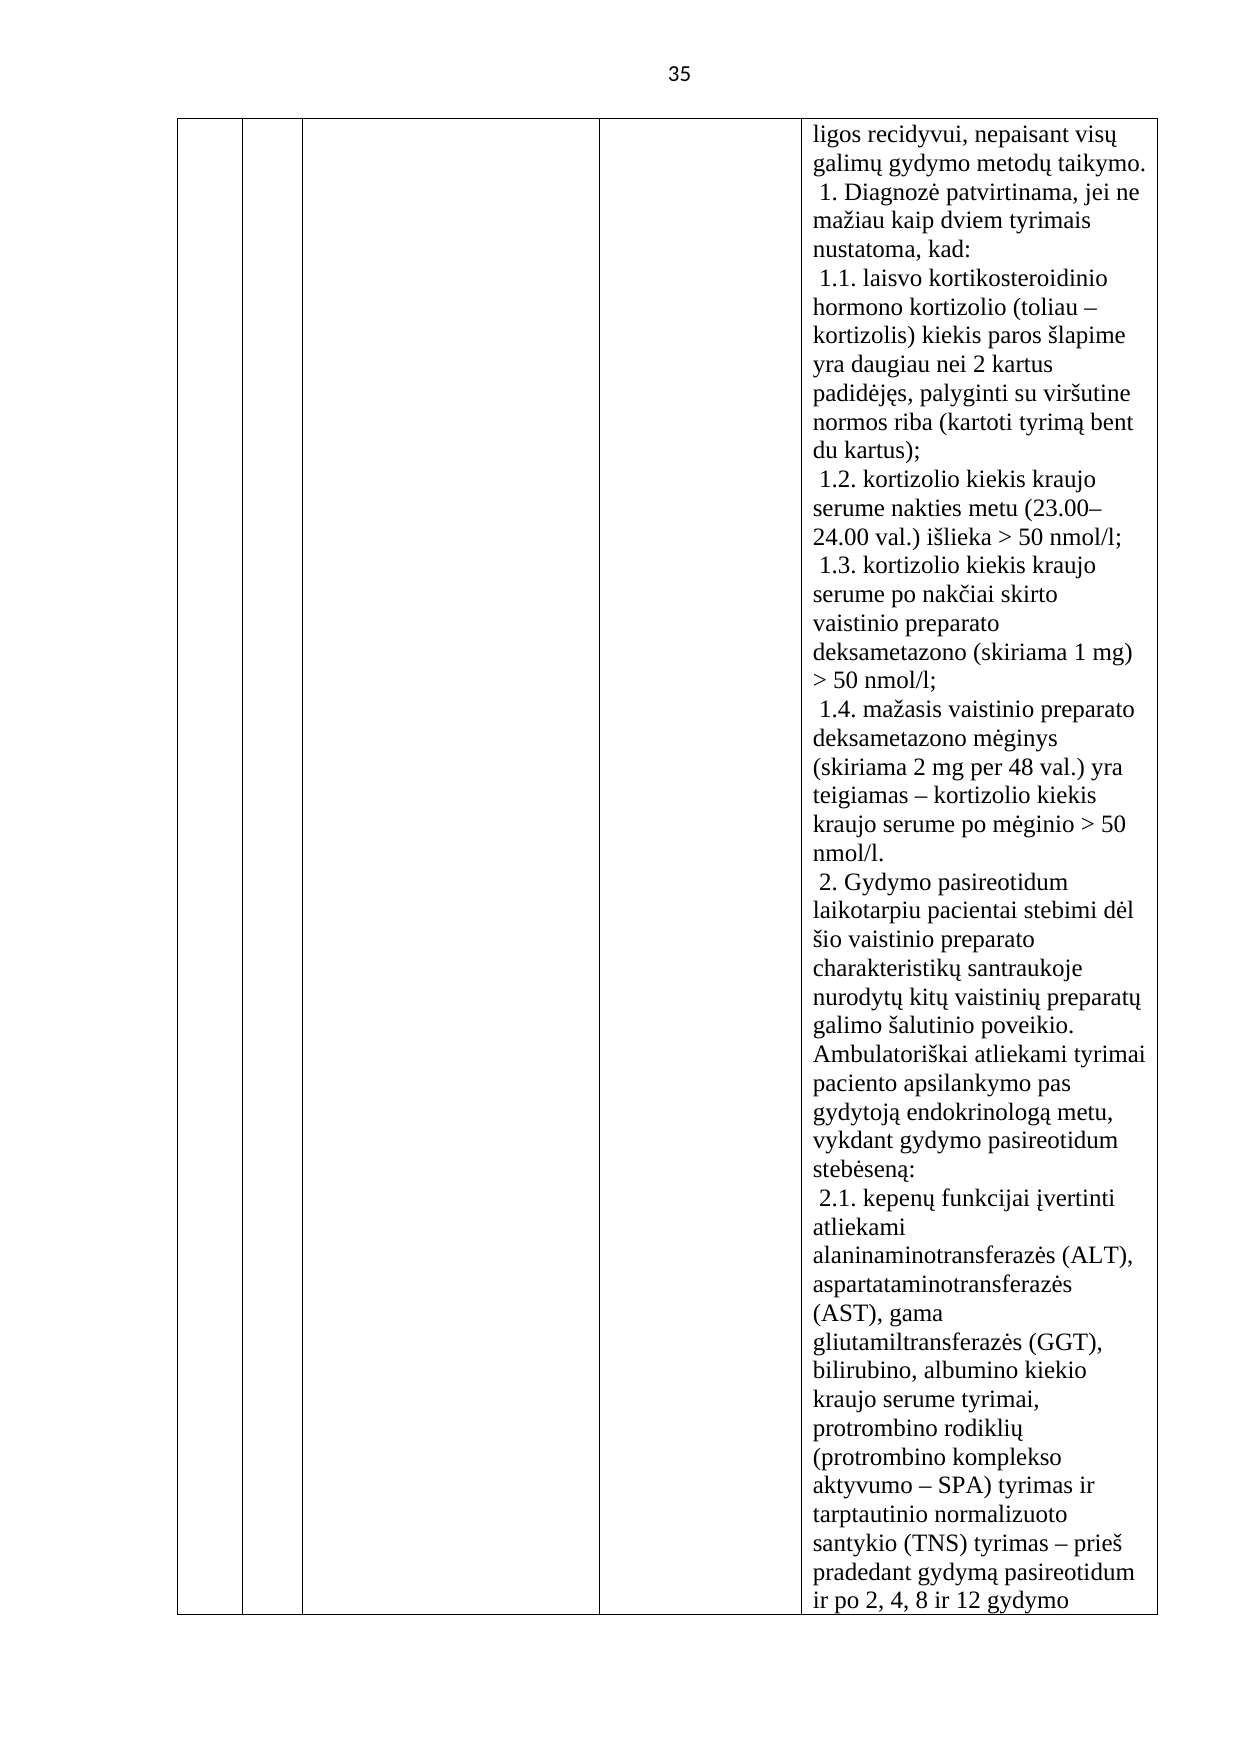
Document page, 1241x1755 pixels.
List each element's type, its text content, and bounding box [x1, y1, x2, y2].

table_cell [178, 119, 242, 1614]
table_cell ligos recidyvui, nepaisant visų galimų gydymo metodų taikymo. 1. Diagnozė patvirtinama, jei ne mažiau kaip dviem tyrimais nustatoma, kad: 1.1. laisvo kortikosteroidinio hormono kortizolio (toliau – kortizolis) kiekis paros šlapime yra daugiau nei 2 kartus padidėjęs, palyginti su viršutine normos riba (kartoti tyrimą bent du kartus); 1.2. kortizolio kiekis kraujo serume nakties metu (23.00–24.00 val.) išlieka > 50 nmol/l; 1.3. kortizolio kiekis kraujo serume po nakčiai skirto vaistinio preparato deksametazono (skiriama 1 mg) > 50 nmol/l; 1.4. mažasis vaistinio preparato deksametazono mėginys (skiriama 2 mg per 48 val.) yra teigiamas – kortizolio kiekis kraujo serume po mėginio > 50 nmol/l. 2. Gydymo pasireotidum laikotarpiu pacientai stebimi dėl šio vaistinio preparato charakteristikų santraukoje nurodytų kitų vaistinių preparatų galimo šalutinio poveikio. Ambulatoriškai atliekami tyrimai paciento apsilankymo pas gydytoją endokrinologą metu, vykdant gydymo pasireotidum stebėseną: 2.1. kepenų funkcijai įvertinti atliekami alaninaminotransferazės (ALT), aspartataminotransferazės (AST), gama gliutamiltransferazės (GGT), bilirubino, albumino kiekio kraujo serume tyrimai, protrombino rodiklių (protrombino komplekso aktyvumo – SPA) tyrimas ir tarptautinio normalizuoto santykio (TNS) tyrimas – prieš pradedant gydymą pasireotidum ir po 2, 4, 8 ir 12 gydymo [802, 119, 1157, 1614]
table_cell [243, 119, 302, 1614]
table_cell [303, 119, 599, 1614]
table_cell [600, 119, 801, 1614]
